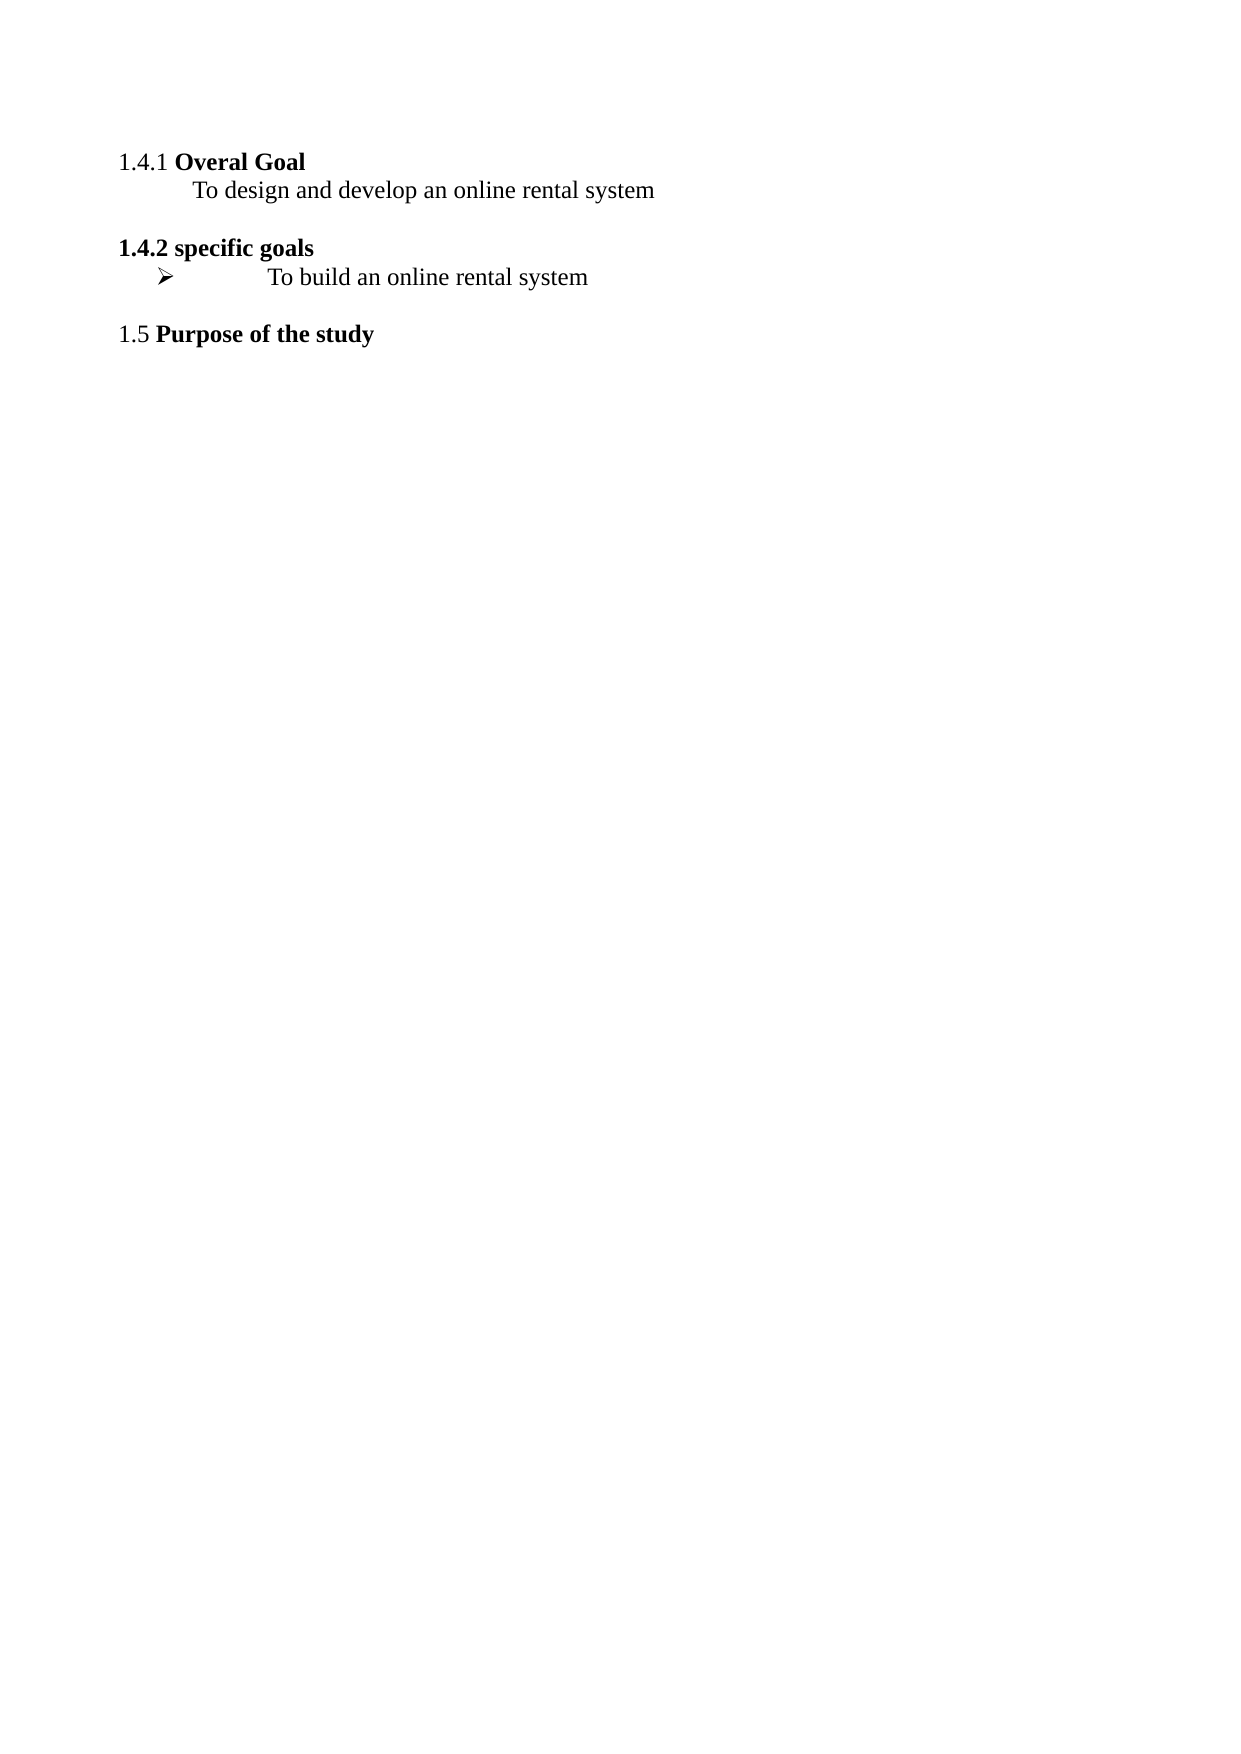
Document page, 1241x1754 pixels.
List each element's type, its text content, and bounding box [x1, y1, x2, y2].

text 1.4.2 specific goals [118, 233, 1122, 262]
text 1.4.1 Overal Goal [118, 147, 1122, 176]
text To design and develop an online rental system [118, 176, 1122, 204]
text 1.5 Purpose of the study [118, 319, 1122, 348]
list To build an online rental system [156, 262, 1122, 291]
